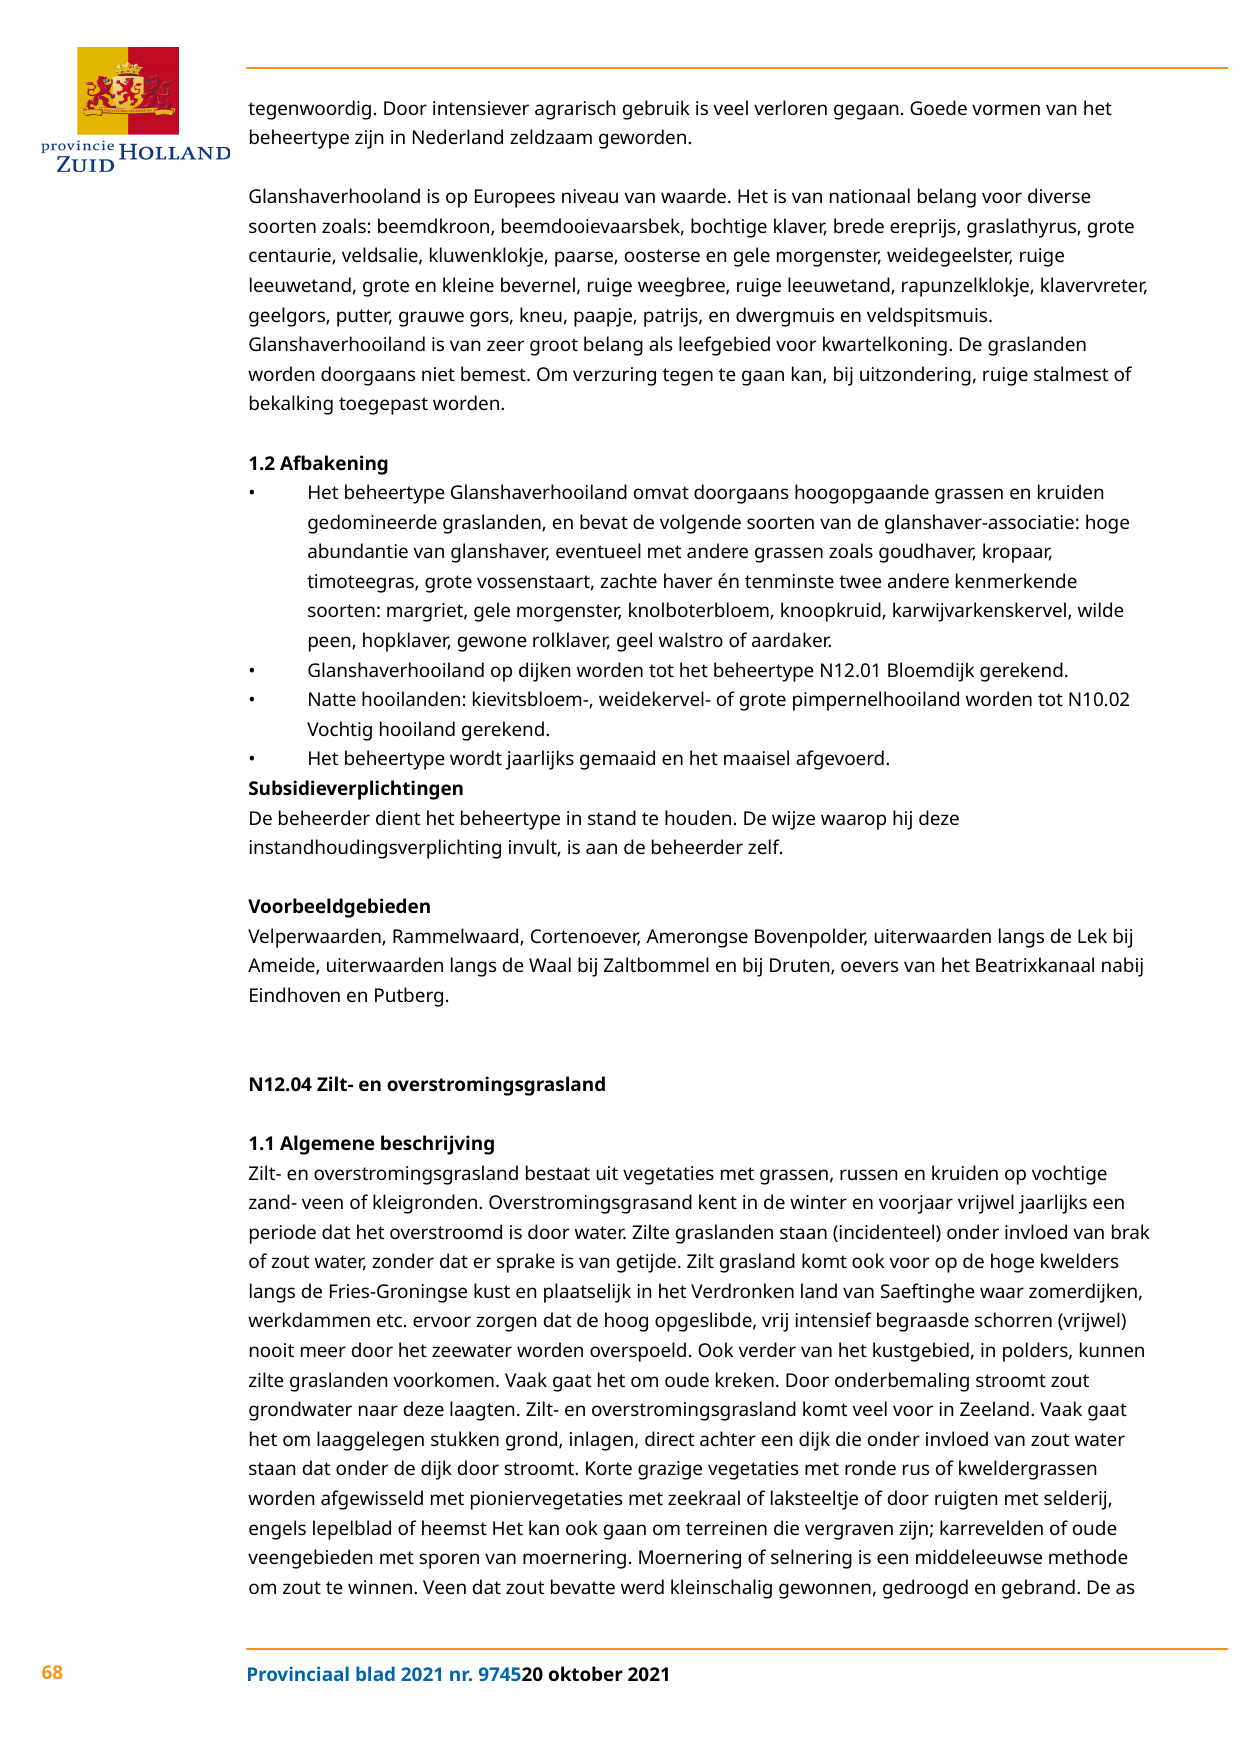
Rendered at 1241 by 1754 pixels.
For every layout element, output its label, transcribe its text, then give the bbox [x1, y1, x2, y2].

text 1.1 Algemene beschrijving [248, 1130, 1152, 1156]
text Zilt- en overstromingsgrasland bestaat uit vegetaties met grassen, russen en kruiden op vochtige zand- veen of kleigronden. Overstromingsgrasand kent in de winter en voorjaar vrijwel jaarlijks een periode dat het overstroomd is door water. Zilte graslanden staan (incidenteel) onder invloed van brak of zout water, zonder dat er sprake is van getijde. Zilt grasland komt ook voor op de hoge kwelders langs de Fries-Groningse kust en plaatselijk in het Verdronken land van Saeftinghe waar zomerdijken, werkdammen etc. ervoor zorgen dat de hoog opgeslibde, vrij intensief begraasde schorren (vrijwel) nooit meer door het zeewater worden overspoeld. Ook verder van het kustgebied, in polders, kunnen zilte graslanden voorkomen. Vaak gaat het om oude kreken. Door onderbemaling stroomt zout grondwater naar deze laagten. Zilt- en overstromingsgrasland komt veel voor in Zeeland. Vaak gaat het om laaggelegen stukken grond, inlagen, direct achter een dijk die onder invloed van zout water staan dat onder de dijk door stroomt. Korte grazige vegetaties met ronde rus of kweldergrassen worden afgewisseld met pioniervegetaties met zeekraal of laksteeltje of door ruigten met selderij, engels lepelblad of heemst Het kan ook gaan om terreinen die vergraven zijn; karrevelden of oude veengebieden met sporen van moernering. Moernering of selnering is een middeleeuwse methode om zout te winnen. Veen dat zout bevatte werd kleinschalig gewonnen, gedroogd en gebrand. De as [248, 1160, 1152, 1600]
text De beheerder dient het beheertype in stand te houden. De wijze waarop hij deze instandhoudingsverplichting invult, is aan de beheerder zelf. [248, 805, 1152, 860]
text Voorbeeldgebieden [248, 893, 1152, 919]
list Het beheertype Glanshaverhooiland omvat doorgaans hoogopgaande grassen en kruiden gedomineerde graslanden, en bevat de volgende soorten van de glanshaver-associatie: hoge abundantie van glanshaver, eventueel met andere grassen zoals goudhaver, kropaar, timoteegras, grote vossenstaart, zachte haver én tenminste twee andere kenmerkende soorten: margriet, gele morgenster, knolboterbloem, knoopkruid, karwijvarkenskervel, wilde peen, hopklaver, gewone rolklaver, geel walstro of aardaker. [248, 479, 1152, 653]
text N12.04 Zilt- en overstromingsgrasland [248, 1071, 1152, 1097]
text Subsidieverplichtingen [248, 775, 1152, 801]
picture [41, 47, 231, 172]
text Glanshaverhooland is op Europees niveau van waarde. Het is van nationaal belang voor diverse soorten zoals: beemdkroon, beemdooievaarsbek, bochtige klaver, brede ereprijs, graslathyrus, grote centaurie, veldsalie, kluwenklokje, paarse, oosterse en gele morgenster, weidegeelster, ruige leeuwetand, grote en kleine bevernel, ruige weegbree, ruige leeuwetand, rapunzelklokje, klavervreter, geelgors, putter, grauwe gors, kneu, paapje, patrijs, en dwergmuis en veldspitsmuis. Glanshaverhooiland is van zeer groot belang als leefgebied voor kwartelkoning. De graslanden worden doorgaans niet bemest. Om verzuring tegen te gaan kan, bij uitzondering, ruige stalmest of bekalking toegepast worden. [248, 183, 1152, 416]
text 1.2 Afbakening [248, 450, 1152, 476]
list Natte hooilanden: kievitsbloem-, weidekervel- of grote pimpernelhooiland worden tot N10.02 Vochtig hooiland gerekend. [248, 686, 1152, 742]
text tegenwoordig. Door intensiever agrarisch gebruik is veel verloren gegaan. Goede vormen van het beheertype zijn in Nederland zeldzaam geworden. [248, 95, 1152, 150]
list Glanshaverhooiland op dijken worden tot het beheertype N12.01 Bloemdijk gerekend. [248, 657, 1152, 683]
text Velperwaarden, Rammelwaard, Cortenoever, Amerongse Bovenpolder, uiterwaarden langs de Lek bij Ameide, uiterwaarden langs de Waal bij Zaltbommel en bij Druten, oevers van het Beatrixkanaal nabij Eindhoven en Putberg. [248, 923, 1152, 1008]
list Het beheertype wordt jaarlijks gemaaid en het maaisel afgevoerd. [248, 746, 1152, 771]
